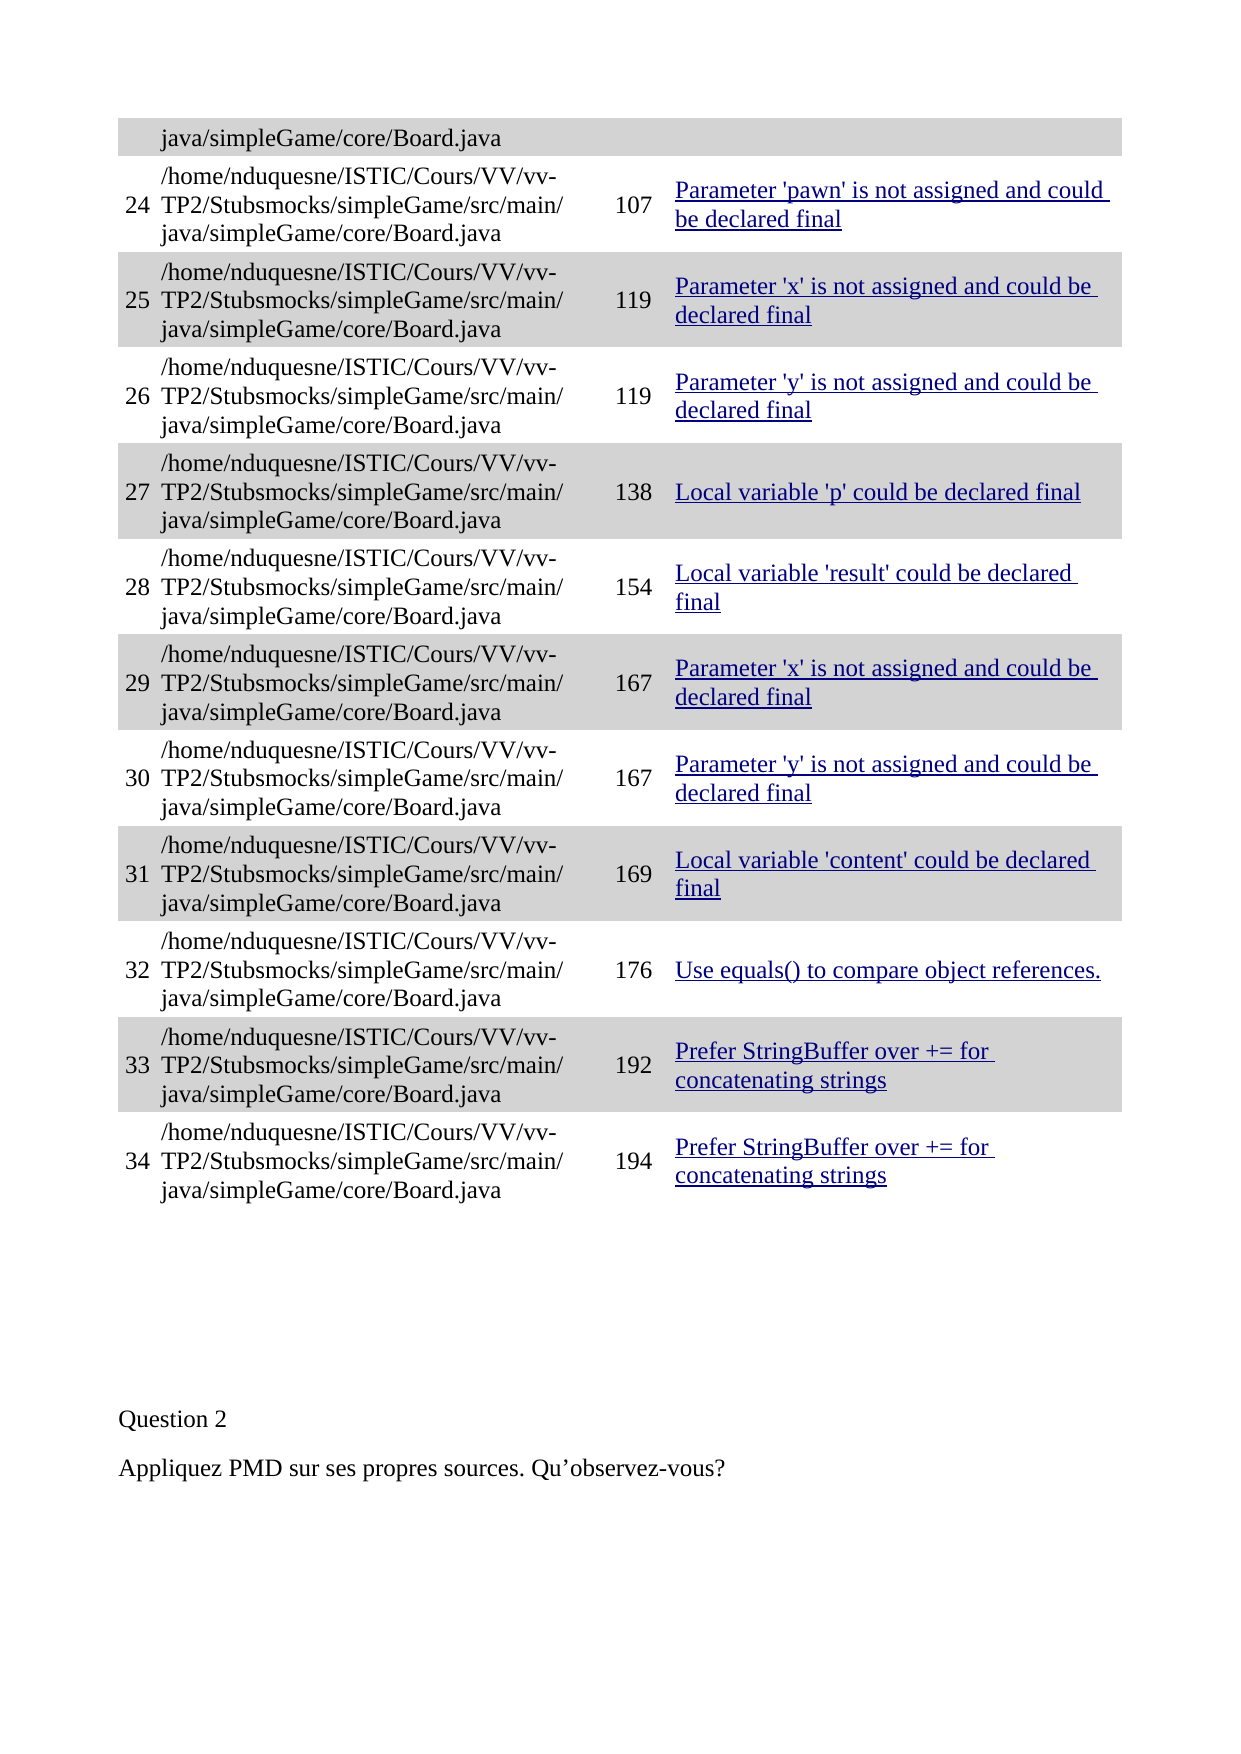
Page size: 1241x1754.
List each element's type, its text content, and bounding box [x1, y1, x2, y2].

text Appliquez PMD sur ses propres sources. Qu’observez-vous? [118, 1453, 1122, 1482]
table_cell Parameter 'y' is not assigned and could be declared final [670, 348, 1122, 443]
table_cell 25 [118, 252, 156, 347]
table_cell Prefer StringBuffer over += for concatenating strings [670, 1113, 1122, 1208]
table_cell Local variable 'result' could be declared final [670, 539, 1122, 634]
table_cell 176 [596, 921, 670, 1017]
table_cell /home/nduquesne/ISTIC/Cours/VV/vv-TP2/Stubsmocks/simpleGame/src/main/java/simpleGame/core/Board.java [156, 1113, 596, 1208]
table_cell [670, 118, 1122, 156]
text Question 2 [118, 1404, 1122, 1433]
table_cell Parameter 'pawn' is not assigned and could be declared final [670, 156, 1122, 252]
table_cell 138 [596, 443, 670, 539]
table_cell Local variable 'p' could be declared final [670, 443, 1122, 539]
table_cell 24 [118, 156, 156, 252]
table_cell /home/nduquesne/ISTIC/Cours/VV/vv-TP2/Stubsmocks/simpleGame/src/main/java/simpleGame/core/Board.java [156, 826, 596, 921]
table_cell /home/nduquesne/ISTIC/Cours/VV/vv-TP2/Stubsmocks/simpleGame/src/main/java/simpleGame/core/Board.java [156, 252, 596, 347]
table_cell 107 [596, 156, 670, 252]
table_cell 167 [596, 730, 670, 826]
table_cell /home/nduquesne/ISTIC/Cours/VV/vv-TP2/Stubsmocks/simpleGame/src/main/java/simpleGame/core/Board.java [156, 348, 596, 443]
table_cell 169 [596, 826, 670, 921]
table_cell java/simpleGame/core/Board.java [156, 118, 596, 156]
table_cell 27 [118, 443, 156, 539]
table_cell /home/nduquesne/ISTIC/Cours/VV/vv-TP2/Stubsmocks/simpleGame/src/main/java/simpleGame/core/Board.java [156, 634, 596, 730]
table_cell /home/nduquesne/ISTIC/Cours/VV/vv-TP2/Stubsmocks/simpleGame/src/main/java/simpleGame/core/Board.java [156, 443, 596, 539]
table_cell 167 [596, 634, 670, 730]
table_cell 33 [118, 1017, 156, 1112]
table_cell 28 [118, 539, 156, 634]
table_cell 30 [118, 730, 156, 826]
table_cell 119 [596, 252, 670, 347]
table_cell Parameter 'y' is not assigned and could be declared final [670, 730, 1122, 826]
table_cell 119 [596, 348, 670, 443]
table_cell /home/nduquesne/ISTIC/Cours/VV/vv-TP2/Stubsmocks/simpleGame/src/main/java/simpleGame/core/Board.java [156, 921, 596, 1017]
table_cell [596, 118, 670, 156]
table_cell 29 [118, 634, 156, 730]
table_cell Prefer StringBuffer over += for concatenating strings [670, 1017, 1122, 1112]
table_cell 154 [596, 539, 670, 634]
table_cell 194 [596, 1113, 670, 1208]
table_cell /home/nduquesne/ISTIC/Cours/VV/vv-TP2/Stubsmocks/simpleGame/src/main/java/simpleGame/core/Board.java [156, 539, 596, 634]
table_cell Local variable 'content' could be declared final [670, 826, 1122, 921]
table_cell 31 [118, 826, 156, 921]
table_cell Parameter 'x' is not assigned and could be declared final [670, 252, 1122, 347]
table_cell 26 [118, 348, 156, 443]
table_cell Parameter 'x' is not assigned and could be declared final [670, 634, 1122, 730]
table_cell [118, 118, 156, 156]
table_cell Use equals() to compare object references. [670, 921, 1122, 1017]
table_cell 32 [118, 921, 156, 1017]
table_cell /home/nduquesne/ISTIC/Cours/VV/vv-TP2/Stubsmocks/simpleGame/src/main/java/simpleGame/core/Board.java [156, 730, 596, 826]
table_cell /home/nduquesne/ISTIC/Cours/VV/vv-TP2/Stubsmocks/simpleGame/src/main/java/simpleGame/core/Board.java [156, 1017, 596, 1112]
table_cell /home/nduquesne/ISTIC/Cours/VV/vv-TP2/Stubsmocks/simpleGame/src/main/java/simpleGame/core/Board.java [156, 156, 596, 252]
table_cell 192 [596, 1017, 670, 1112]
table_cell 34 [118, 1113, 156, 1208]
